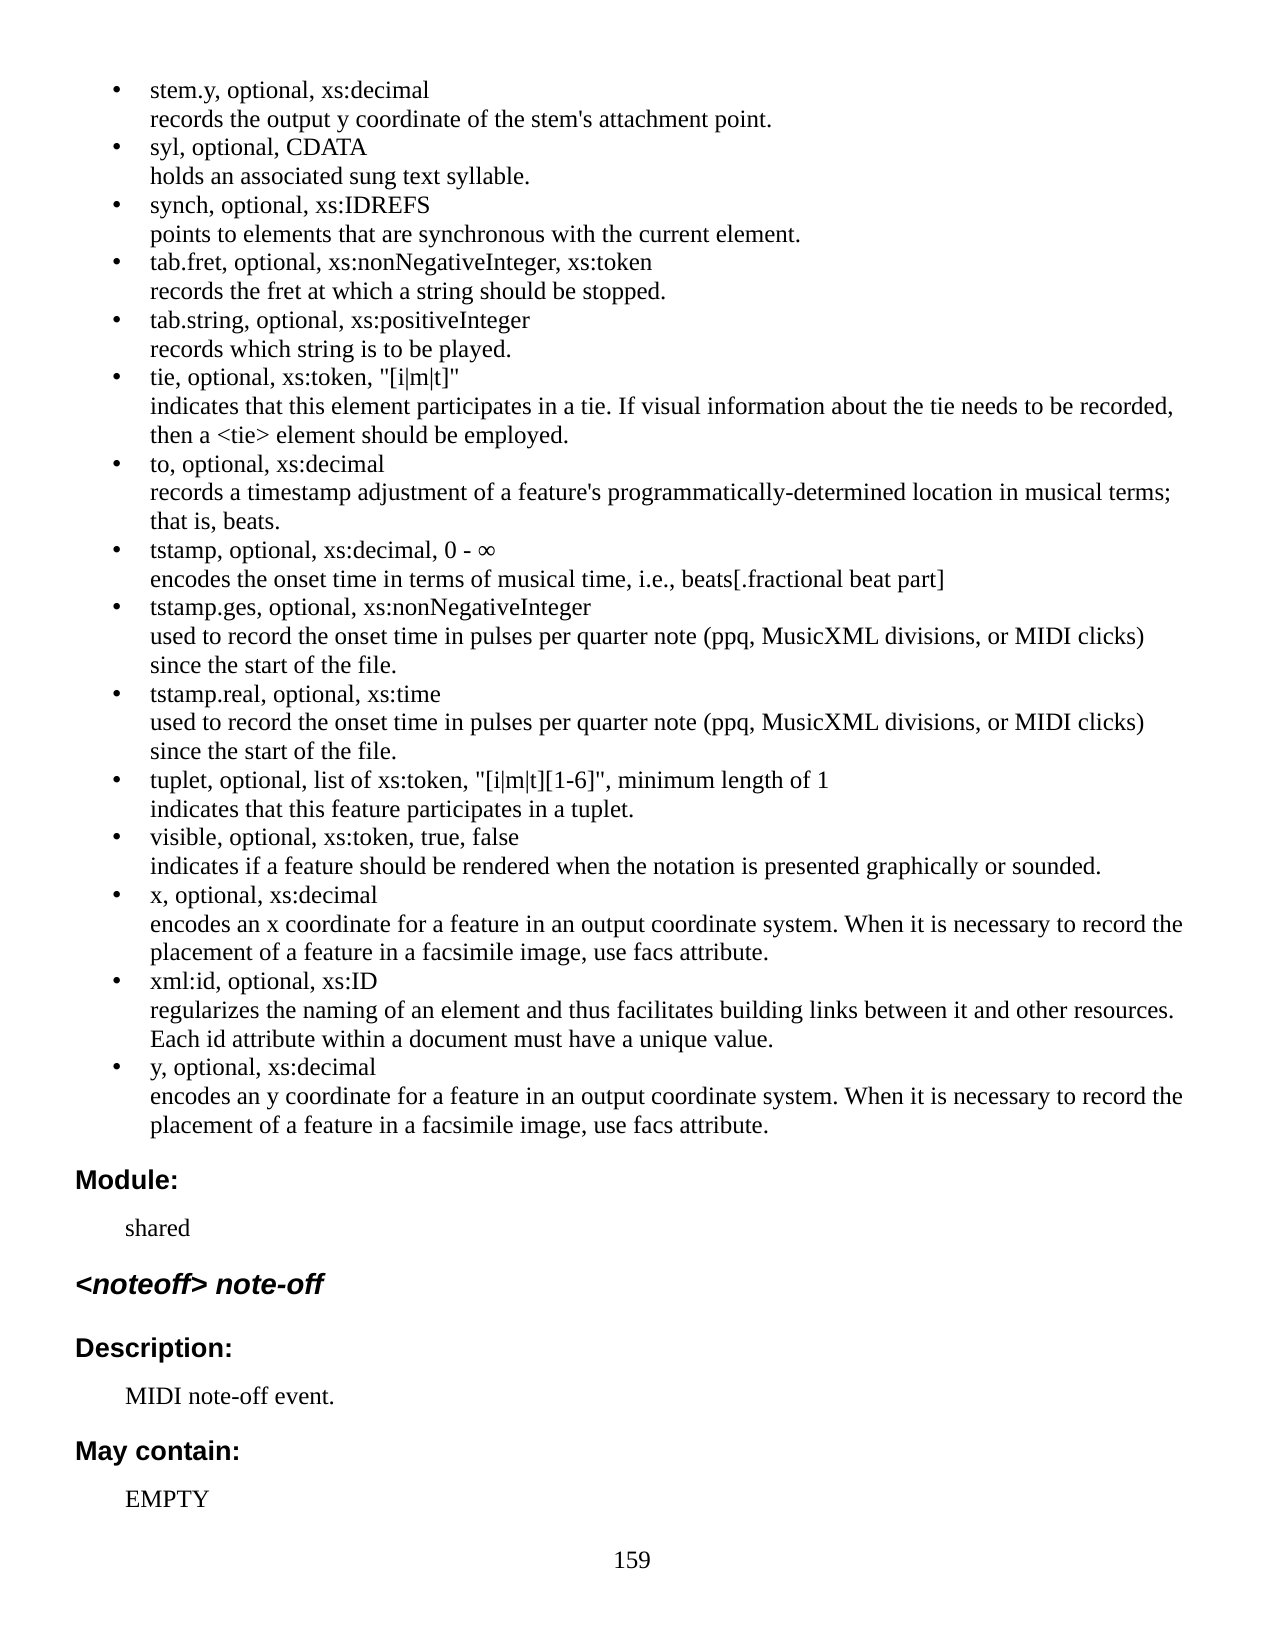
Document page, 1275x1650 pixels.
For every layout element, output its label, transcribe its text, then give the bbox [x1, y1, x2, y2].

list tstamp.real, optional, xs:time used to record the onset time in pulses per quarter note (ppq, MusicXML divisions, or MIDI clicks) since the start of the file. [112, 679, 1200, 765]
subtitle Module: [75, 1164, 1200, 1195]
list synch, optional, xs:IDREFS points to elements that are synchronous with the current element. [112, 190, 1200, 247]
list xml:id, optional, xs:ID regularizes the naming of an element and thus facilitates building links between it and other resources. Each id attribute within a document must have a unique value. [112, 966, 1200, 1052]
list tie, optional, xs:token, "[i|m|t]" indicates that this element participates in a tie. If visual information about the tie needs to be recorded, then a <tie> element should be employed. [112, 362, 1200, 449]
list visible, optional, xs:token, true, false indicates if a feature should be rendered when the notation is presented graphically or sounded. [112, 822, 1200, 880]
list tab.fret, optional, xs:nonNegativeInteger, xs:token records the fret at which a string should be stopped. [112, 247, 1200, 305]
list tstamp.ges, optional, xs:nonNegativeInteger used to record the onset time in pulses per quarter note (ppq, MusicXML divisions, or MIDI clicks) since the start of the file. [112, 592, 1200, 679]
list syl, optional, CDATA holds an associated sung text syllable. [112, 132, 1200, 190]
list y, optional, xs:decimal encodes an y coordinate for a feature in an output coordinate system. When it is necessary to record the placement of a feature in a facsimile image, use facs attribute. [112, 1052, 1200, 1139]
list tstamp, optional, xs:decimal, 0 - ∞ encodes the onset time in terms of musical time, i.e., beats[.fractional beat part] [112, 535, 1200, 592]
text EMPTY [75, 1484, 1200, 1513]
list tab.string, optional, xs:positiveInteger records which string is to be played. [112, 305, 1200, 362]
list x, optional, xs:decimal encodes an x coordinate for a feature in an output coordinate system. When it is necessary to record the placement of a feature in a facsimile image, use facs attribute. [112, 880, 1200, 966]
subtitle Description: [75, 1332, 1200, 1363]
subtitle <noteoff> note-off [75, 1267, 1200, 1301]
list to, optional, xs:decimal records a timestamp adjustment of a feature's programmatically-determined location in musical terms; that is, beats. [112, 449, 1200, 535]
subtitle May contain: [75, 1435, 1200, 1466]
text shared [75, 1213, 1200, 1242]
text MIDI note-off event. [75, 1381, 1200, 1410]
list tuplet, optional, list of xs:token, "[i|m|t][1-6]", minimum length of 1 indicates that this feature participates in a tuplet. [112, 765, 1200, 822]
list stem.y, optional, xs:decimal records the output y coordinate of the stem's attachment point. [112, 75, 1200, 132]
